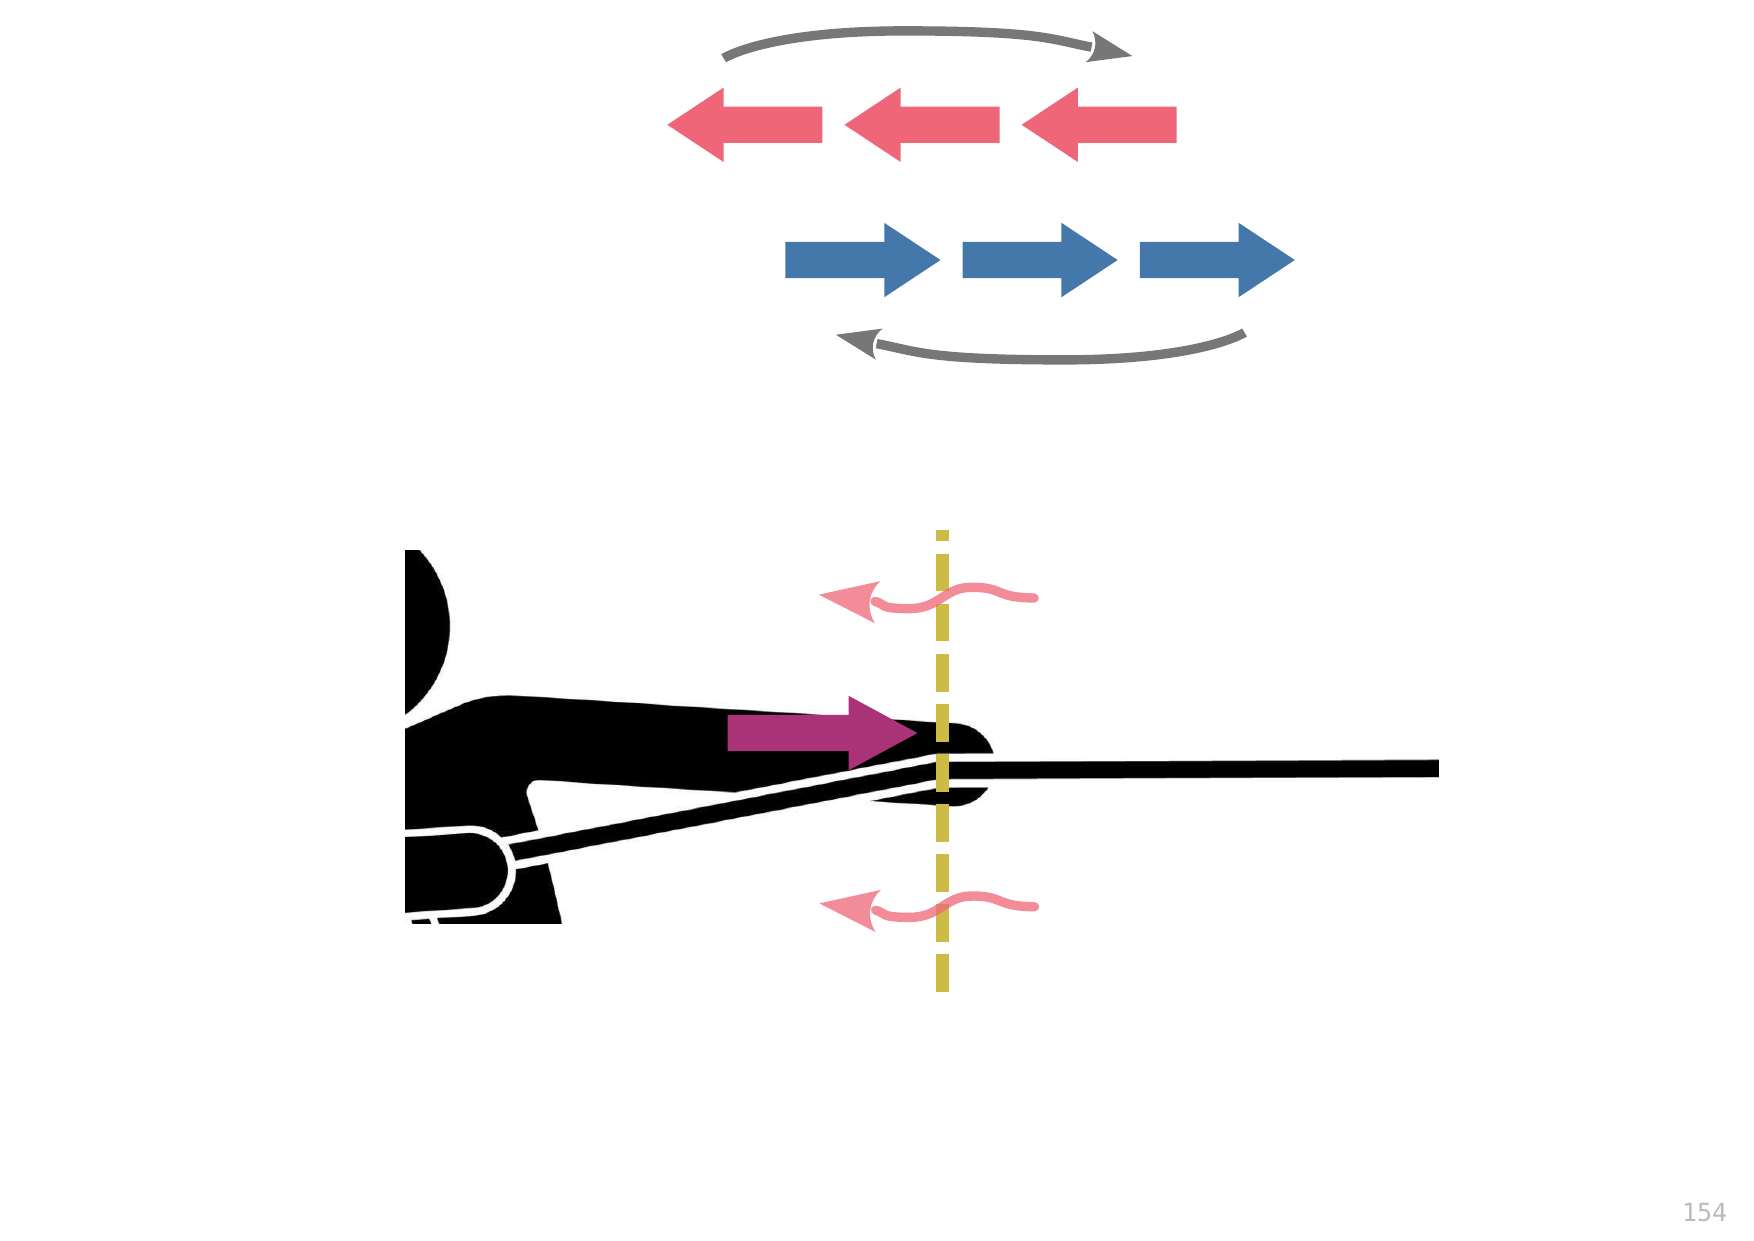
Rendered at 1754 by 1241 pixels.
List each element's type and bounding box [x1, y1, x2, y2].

text_box [1021, 87, 1177, 162]
text_box [1139, 222, 1295, 298]
text_box [844, 87, 1000, 162]
text_box [727, 695, 918, 771]
text_box [667, 87, 823, 162]
text_box [962, 222, 1118, 298]
text_box [785, 222, 941, 298]
picture [405, 550, 1439, 924]
